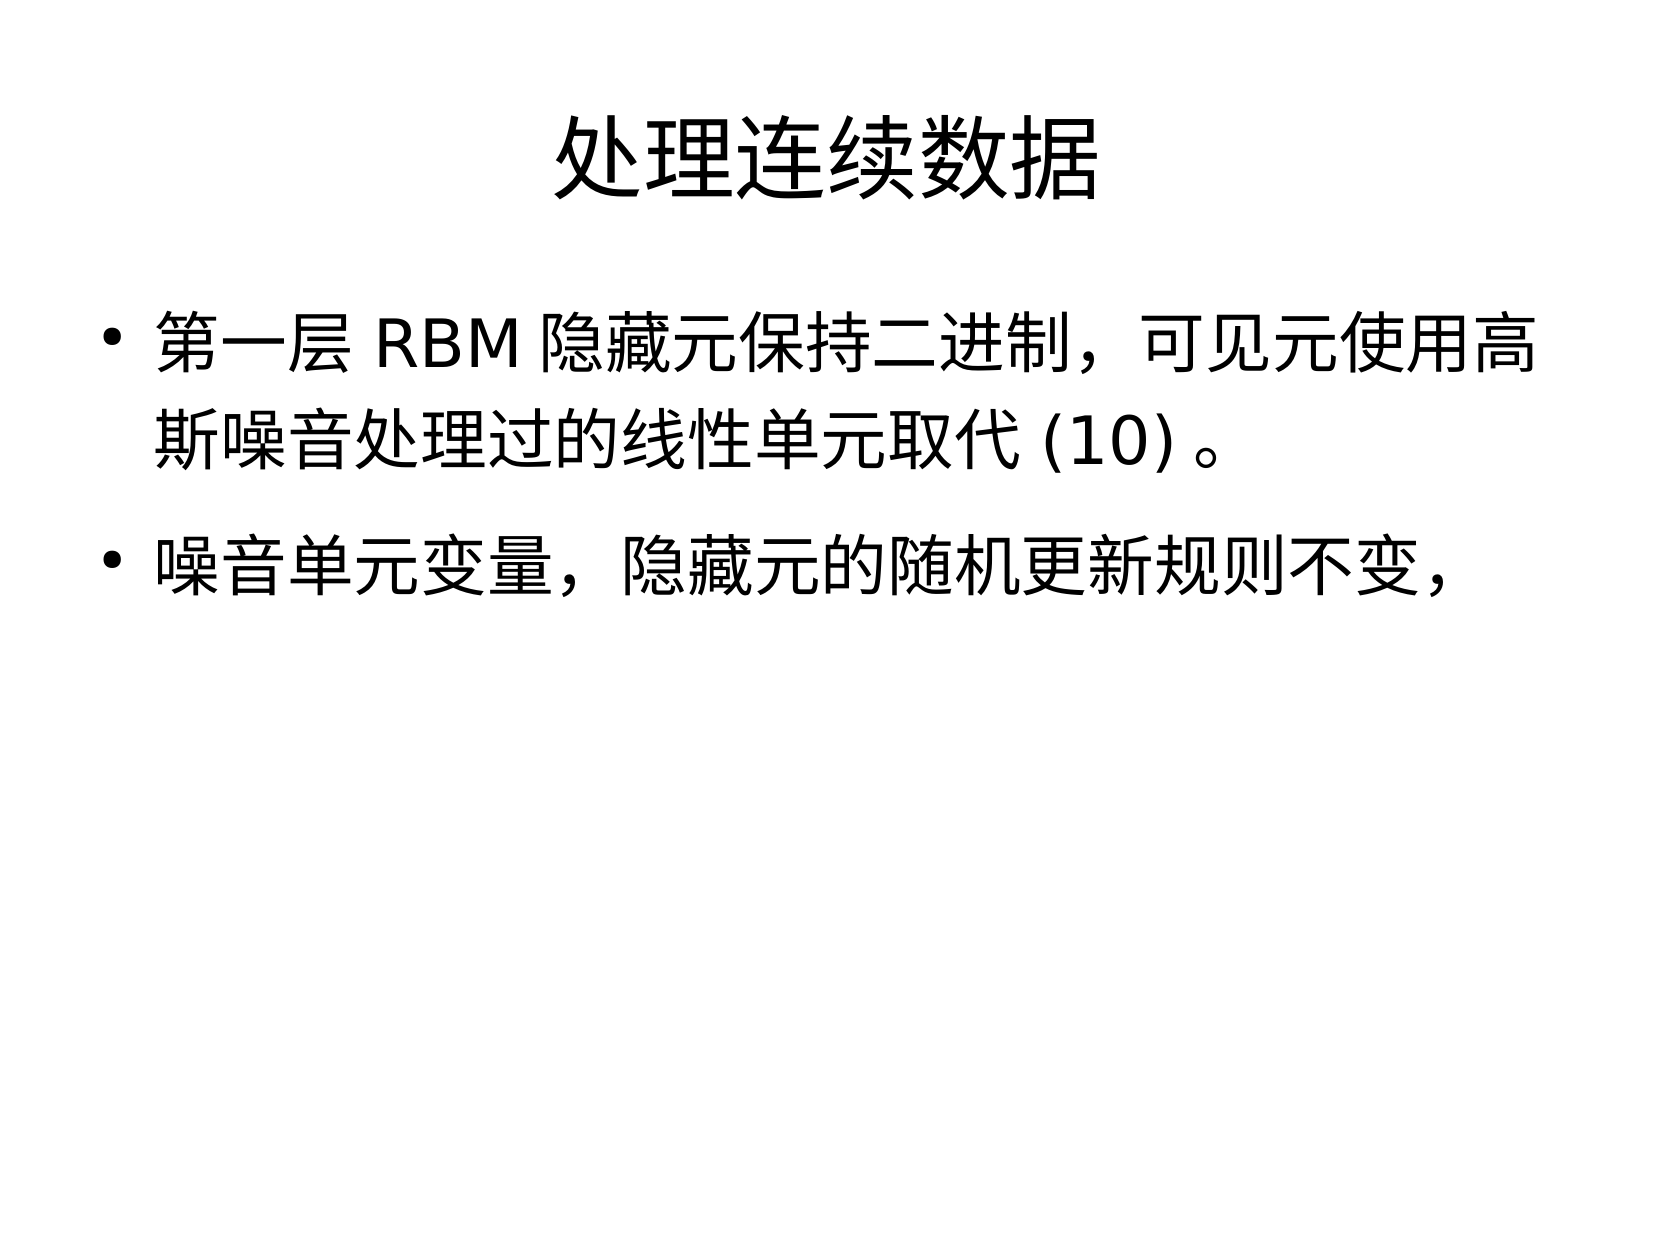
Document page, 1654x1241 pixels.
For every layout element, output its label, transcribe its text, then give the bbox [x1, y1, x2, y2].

list 第一层RBM隐藏元保持二进制，可见元使用高斯噪音处理过的线性单元取代(10)。 噪音单元变量，隐藏元的随机更新规则不变， [82, 290, 1571, 1010]
title 处理连续数据 [82, 49, 1571, 257]
